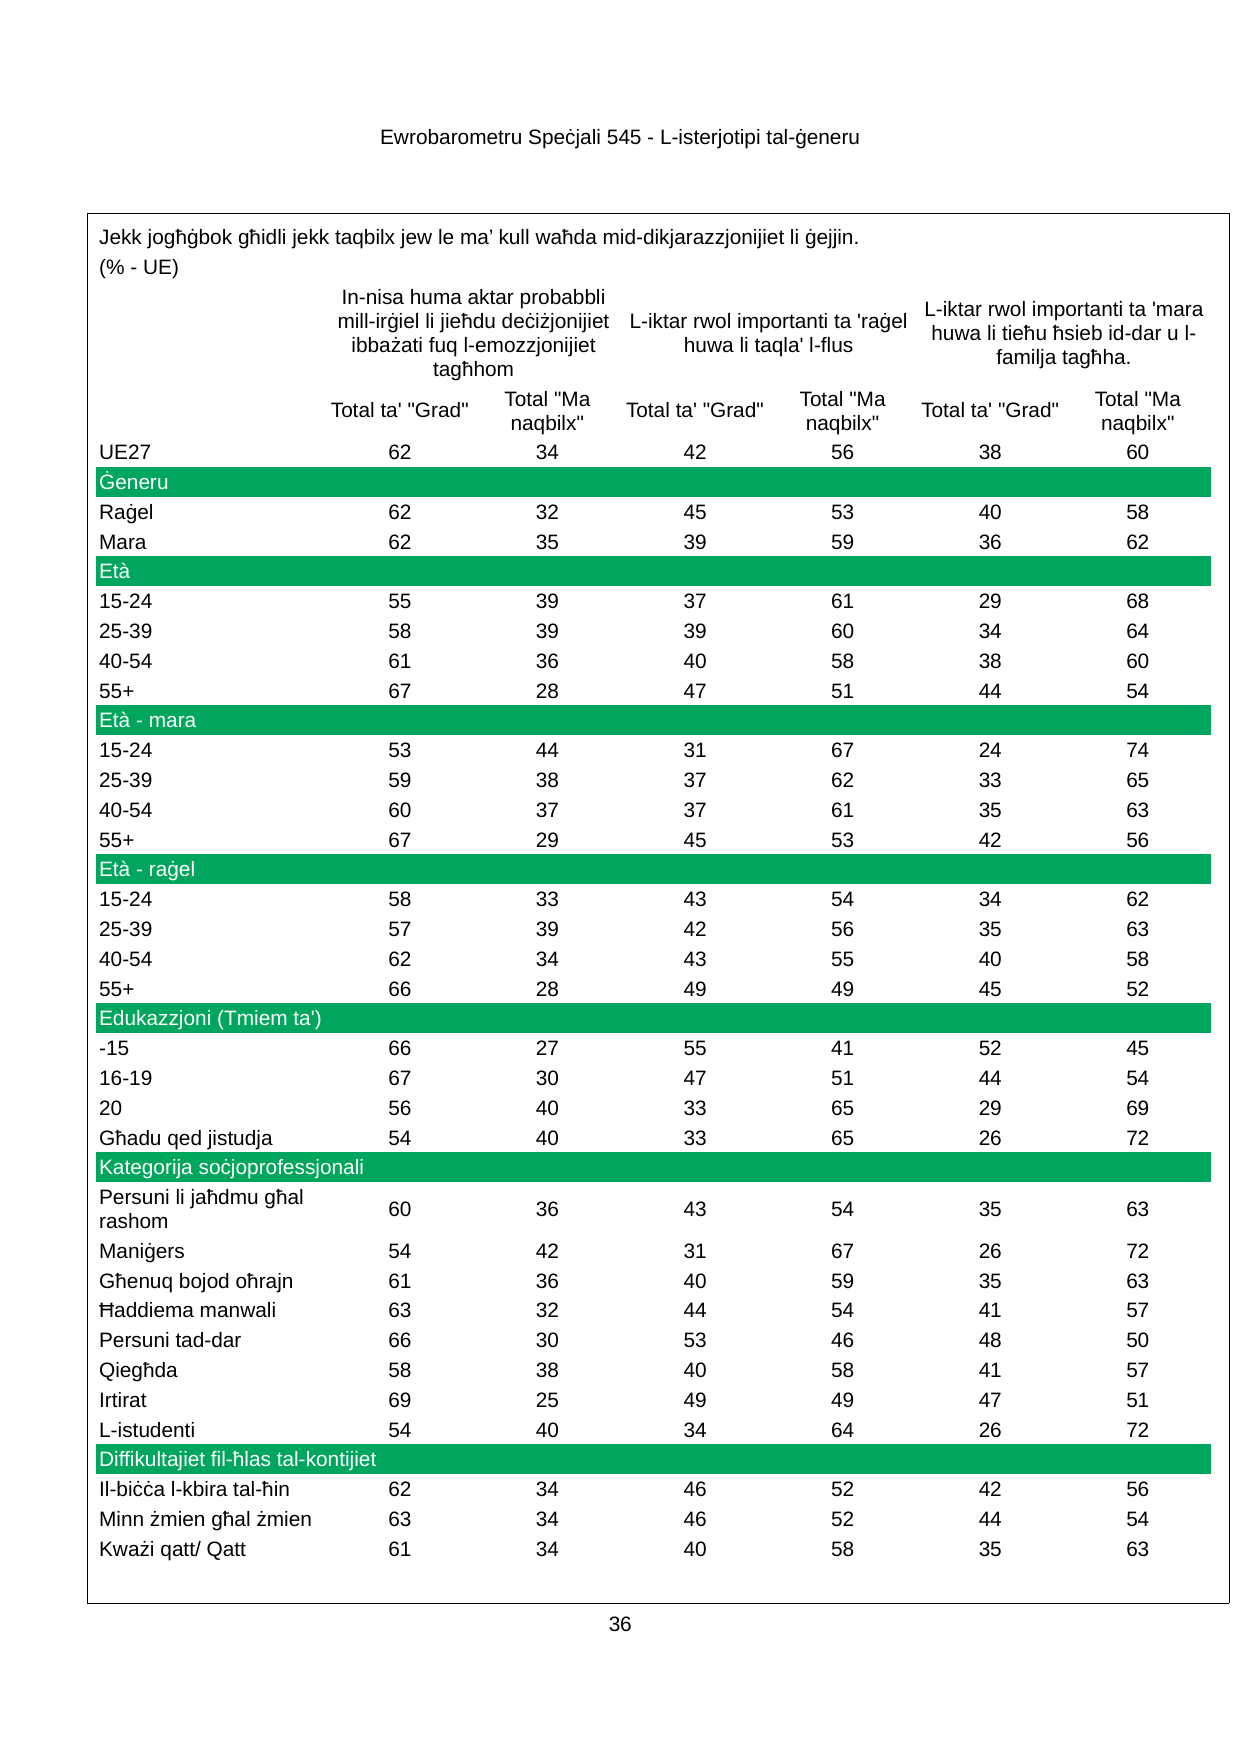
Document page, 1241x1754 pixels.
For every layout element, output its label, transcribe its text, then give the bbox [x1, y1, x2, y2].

table_cell UE27 [96, 437, 326, 467]
table_cell 62 [1064, 527, 1211, 556]
table_cell 37 [621, 586, 768, 616]
table_cell 25 [473, 1385, 621, 1414]
table_cell 54 [1064, 1504, 1211, 1534]
table_cell 56 [1064, 1474, 1211, 1504]
table_cell 61 [326, 646, 473, 676]
table_cell 33 [473, 884, 621, 914]
table_cell 44 [473, 735, 621, 765]
table_cell Persuni li jaħdmu għal rashom [96, 1182, 326, 1236]
table_cell Ġeneru [96, 467, 1211, 497]
table_cell 59 [769, 527, 916, 556]
table_cell 52 [769, 1504, 916, 1534]
table_cell 25-39 [96, 765, 326, 795]
table_cell 39 [473, 586, 621, 616]
table_cell 30 [473, 1325, 621, 1355]
table_cell 49 [769, 1385, 916, 1414]
table_cell 72 [1064, 1415, 1211, 1444]
table_cell 34 [473, 437, 621, 467]
table_cell 58 [1064, 497, 1211, 527]
table_cell 34 [916, 884, 1064, 914]
table_cell Total "Ma naqbilx" [1064, 384, 1211, 437]
table_cell [96, 282, 326, 383]
table_cell 38 [473, 1355, 621, 1385]
table_cell Total "Ma naqbilx" [769, 384, 916, 437]
table_cell 61 [769, 586, 916, 616]
table_cell Età - raġel [96, 854, 1211, 884]
table_cell 51 [1064, 1385, 1211, 1414]
table_cell (% - UE) [96, 252, 1064, 282]
table_cell 54 [326, 1236, 473, 1266]
table_cell 51 [769, 676, 916, 705]
table_cell Il-biċċa l-kbira tal-ħin [96, 1474, 326, 1504]
table_cell 59 [769, 1266, 916, 1295]
table_cell 24 [916, 735, 1064, 765]
table_cell 40-54 [96, 646, 326, 676]
table_cell 63 [1064, 1534, 1211, 1563]
table_cell 40 [473, 1093, 621, 1122]
table_cell Edukazzjoni (Tmiem ta') [96, 1003, 1211, 1033]
table_cell 62 [326, 497, 473, 527]
table_cell 72 [1064, 1236, 1211, 1266]
table_cell Qiegħda [96, 1355, 326, 1385]
table_cell 47 [916, 1385, 1064, 1414]
table_cell Kategorija soċjoprofessjonali [96, 1152, 1211, 1182]
table_cell 46 [621, 1504, 768, 1534]
table_cell 39 [621, 616, 768, 646]
table_cell Raġel [96, 497, 326, 527]
table_cell 29 [473, 825, 621, 854]
table_cell 63 [1064, 795, 1211, 824]
table_cell 55 [621, 1033, 768, 1063]
table_cell 58 [326, 1355, 473, 1385]
table_cell 44 [621, 1295, 768, 1325]
table_cell 54 [769, 1182, 916, 1236]
table_cell 38 [916, 646, 1064, 676]
table_cell 60 [326, 1182, 473, 1236]
table_cell 53 [326, 735, 473, 765]
table_cell 26 [916, 1123, 1064, 1152]
table_cell Età [96, 556, 1211, 586]
table_cell 42 [621, 914, 768, 944]
table_cell Total ta' "Grad" [916, 384, 1064, 437]
table_cell 56 [769, 914, 916, 944]
table_cell 64 [1064, 616, 1211, 646]
table_cell 55+ [96, 974, 326, 1003]
table_cell 62 [326, 527, 473, 556]
table_cell 54 [326, 1123, 473, 1152]
table_cell 53 [769, 497, 916, 527]
table_cell 39 [473, 914, 621, 944]
table_cell 58 [326, 616, 473, 646]
table_cell 30 [473, 1063, 621, 1093]
table_cell 67 [769, 1236, 916, 1266]
table_cell 53 [621, 1325, 768, 1355]
table_cell 26 [916, 1415, 1064, 1444]
table_cell 42 [621, 437, 768, 467]
table_cell 36 [473, 646, 621, 676]
table_cell 62 [1064, 884, 1211, 914]
table_cell 41 [916, 1295, 1064, 1325]
table_cell 34 [473, 1474, 621, 1504]
table_cell 15-24 [96, 884, 326, 914]
table_cell [96, 384, 326, 437]
table_cell 51 [769, 1063, 916, 1093]
table_cell 33 [621, 1123, 768, 1152]
table_cell 48 [916, 1325, 1064, 1355]
table_cell 35 [473, 527, 621, 556]
table_cell 47 [621, 1063, 768, 1093]
table_cell 53 [769, 825, 916, 854]
table_cell 36 [473, 1266, 621, 1295]
table_cell 44 [916, 676, 1064, 705]
table_cell Maniġers [96, 1236, 326, 1266]
table_cell Għadu qed jistudja [96, 1123, 326, 1152]
table_cell 38 [473, 765, 621, 795]
table_cell 35 [916, 914, 1064, 944]
table_cell 57 [1064, 1295, 1211, 1325]
table_cell 25-39 [96, 616, 326, 646]
table_cell 35 [916, 1534, 1064, 1563]
table_cell 34 [916, 616, 1064, 646]
table_cell 67 [326, 1063, 473, 1093]
table_cell 65 [1064, 765, 1211, 795]
table_cell 37 [621, 765, 768, 795]
table_cell 35 [916, 795, 1064, 824]
table_cell 49 [621, 1385, 768, 1414]
table_cell 28 [473, 974, 621, 1003]
table_cell In-nisa huma aktar probabbli mill-irġiel li jieħdu deċiżjonijiet ibbażati fuq l-emozzjonijiet tagħhom [326, 282, 621, 383]
table_cell 58 [1064, 944, 1211, 973]
table_cell 37 [621, 795, 768, 824]
table_cell [1064, 252, 1211, 282]
table_cell 72 [1064, 1123, 1211, 1152]
table_cell 65 [769, 1123, 916, 1152]
table_cell 56 [769, 437, 916, 467]
table_cell 55 [769, 944, 916, 973]
table_cell 54 [1064, 676, 1211, 705]
table_cell 29 [916, 586, 1064, 616]
table_cell 61 [326, 1534, 473, 1563]
table_cell 20 [96, 1093, 326, 1122]
table_cell 63 [1064, 914, 1211, 944]
table_cell 62 [326, 437, 473, 467]
table_cell 45 [916, 974, 1064, 1003]
table_cell 36 [916, 527, 1064, 556]
table_cell 42 [473, 1236, 621, 1266]
table_cell 52 [1064, 974, 1211, 1003]
table_cell 46 [769, 1325, 916, 1355]
table_cell 39 [621, 527, 768, 556]
table_cell 40 [473, 1415, 621, 1444]
table_cell 44 [916, 1504, 1064, 1534]
table_cell Mara [96, 527, 326, 556]
table_cell 36 [473, 1182, 621, 1236]
table_cell 62 [326, 1474, 473, 1504]
table_cell 58 [769, 646, 916, 676]
table_cell 55+ [96, 676, 326, 705]
table_cell 45 [621, 497, 768, 527]
table_cell 56 [1064, 825, 1211, 854]
table_cell Età - mara [96, 705, 1211, 735]
table_header Jekk jogħġbok għidli jekk taqbilx jew le ma’ kull waħda mid-dikjarazzjonijiet li ġejjin. [96, 222, 1211, 252]
table_cell 26 [916, 1236, 1064, 1266]
table_cell Total ta' "Grad" [621, 384, 768, 437]
table_cell 42 [916, 825, 1064, 854]
table_cell Kważi qatt/ Qatt [96, 1534, 326, 1563]
table_cell 40 [621, 1266, 768, 1295]
table_cell 34 [473, 944, 621, 973]
table_cell 55 [326, 586, 473, 616]
table_cell 43 [621, 1182, 768, 1236]
table_cell 54 [326, 1415, 473, 1444]
table_cell 41 [916, 1355, 1064, 1385]
table_cell 39 [473, 616, 621, 646]
table_cell 52 [769, 1474, 916, 1504]
table_cell 58 [769, 1355, 916, 1385]
table_cell 15-24 [96, 735, 326, 765]
table_cell 40 [621, 1355, 768, 1385]
table_cell 16-19 [96, 1063, 326, 1093]
table_cell Total "Ma naqbilx" [473, 384, 621, 437]
table_cell 15-24 [96, 586, 326, 616]
table_cell 60 [1064, 437, 1211, 467]
table_cell Diffikultajiet fil-ħlas tal-kontijiet [96, 1444, 1211, 1474]
table_cell 42 [916, 1474, 1064, 1504]
table_cell 43 [621, 884, 768, 914]
table_cell 40 [916, 497, 1064, 527]
table_cell 56 [326, 1093, 473, 1122]
table_cell 57 [1064, 1355, 1211, 1385]
table_cell 60 [769, 616, 916, 646]
table_cell 40-54 [96, 795, 326, 824]
table_cell 54 [769, 884, 916, 914]
table_cell 63 [326, 1504, 473, 1534]
table_cell 63 [1064, 1266, 1211, 1295]
table_cell Ħaddiema manwali [96, 1295, 326, 1325]
table_cell 57 [326, 914, 473, 944]
table_cell 28 [473, 676, 621, 705]
table_cell L-istudenti [96, 1415, 326, 1444]
table_cell 47 [621, 676, 768, 705]
table_cell 31 [621, 1236, 768, 1266]
table_cell 31 [621, 735, 768, 765]
table_cell 40 [621, 646, 768, 676]
table_cell 37 [473, 795, 621, 824]
table_cell 58 [326, 884, 473, 914]
table_cell 40 [473, 1123, 621, 1152]
table_cell 67 [769, 735, 916, 765]
table_cell 68 [1064, 586, 1211, 616]
table_cell 49 [769, 974, 916, 1003]
table_cell 61 [326, 1266, 473, 1295]
table_cell 64 [769, 1415, 916, 1444]
table_cell 35 [916, 1182, 1064, 1236]
table_cell 33 [916, 765, 1064, 795]
table_cell 67 [326, 676, 473, 705]
table_cell 69 [326, 1385, 473, 1414]
table_cell 40-54 [96, 944, 326, 973]
table_cell 32 [473, 497, 621, 527]
table_cell Minn żmien għal żmien [96, 1504, 326, 1534]
table_cell 41 [769, 1033, 916, 1063]
table_cell 66 [326, 1033, 473, 1063]
table_cell 54 [1064, 1063, 1211, 1093]
table_cell 69 [1064, 1093, 1211, 1122]
table_cell 46 [621, 1474, 768, 1504]
table_cell L-iktar rwol importanti ta 'mara huwa li tieħu ħsieb id-dar u l-familja tagħha. [916, 282, 1211, 383]
table_cell 32 [473, 1295, 621, 1325]
table_cell -15 [96, 1033, 326, 1063]
table_cell 49 [621, 974, 768, 1003]
table_cell Għenuq bojod oħrajn [96, 1266, 326, 1295]
table_cell 45 [621, 825, 768, 854]
table_cell 61 [769, 795, 916, 824]
table_cell Total ta' "Grad" [326, 384, 473, 437]
table_cell 66 [326, 974, 473, 1003]
table_cell 38 [916, 437, 1064, 467]
table_cell 62 [769, 765, 916, 795]
table_cell 25-39 [96, 914, 326, 944]
table_cell 58 [769, 1534, 916, 1563]
table_cell 29 [916, 1093, 1064, 1122]
table_cell 59 [326, 765, 473, 795]
table_cell 40 [621, 1534, 768, 1563]
table_cell 27 [473, 1033, 621, 1063]
table_cell 34 [473, 1504, 621, 1534]
table_cell 66 [326, 1325, 473, 1355]
table_cell 34 [473, 1534, 621, 1563]
table_cell 52 [916, 1033, 1064, 1063]
table_cell 40 [916, 944, 1064, 973]
table_cell 50 [1064, 1325, 1211, 1355]
table_cell Persuni tad-dar [96, 1325, 326, 1355]
table_cell 65 [769, 1093, 916, 1122]
table_cell 55+ [96, 825, 326, 854]
table_cell 60 [1064, 646, 1211, 676]
table_cell 60 [326, 795, 473, 824]
table_cell 45 [1064, 1033, 1211, 1063]
table_cell Irtirat [96, 1385, 326, 1414]
table_cell 63 [326, 1295, 473, 1325]
table_cell 43 [621, 944, 768, 973]
table_cell L-iktar rwol importanti ta 'raġel huwa li taqla' l-flus [621, 282, 916, 383]
table_cell 33 [621, 1093, 768, 1122]
table_cell 63 [1064, 1182, 1211, 1236]
table_cell 54 [769, 1295, 916, 1325]
table_cell 67 [326, 825, 473, 854]
table_cell 34 [621, 1415, 768, 1444]
table_cell 35 [916, 1266, 1064, 1295]
table_cell 62 [326, 944, 473, 973]
table_cell 44 [916, 1063, 1064, 1093]
table_cell 74 [1064, 735, 1211, 765]
